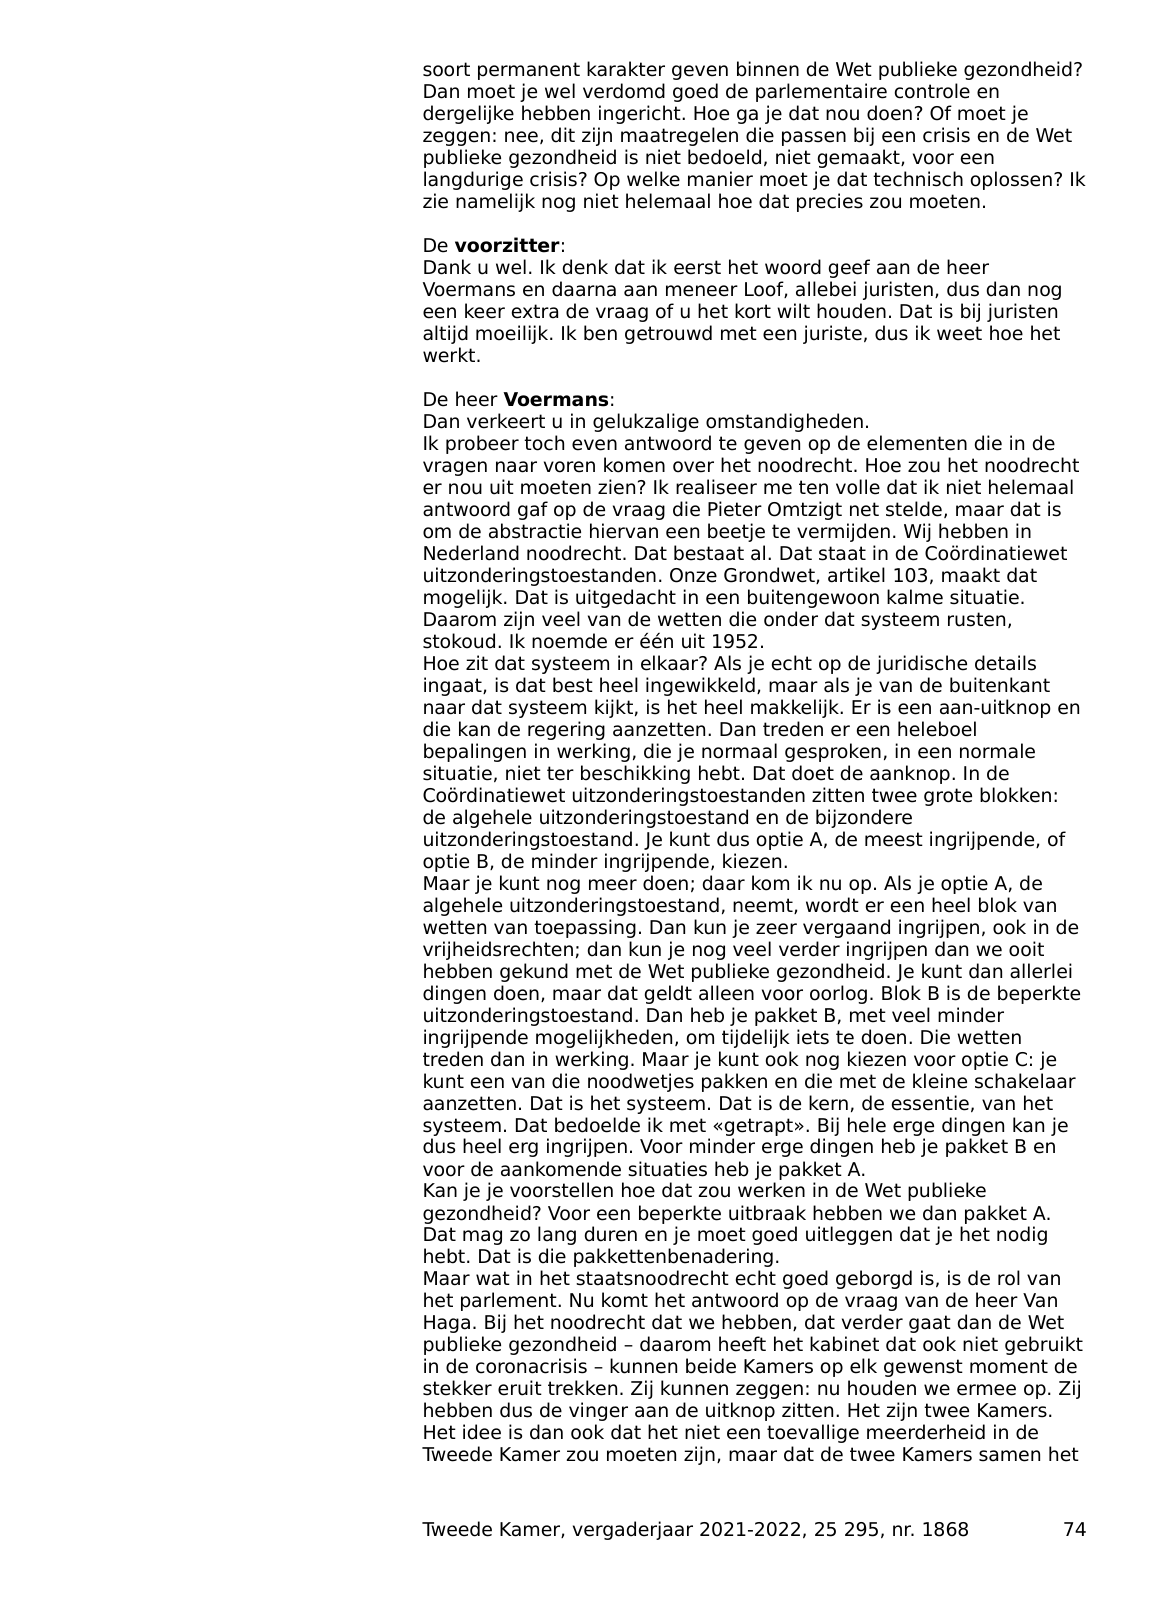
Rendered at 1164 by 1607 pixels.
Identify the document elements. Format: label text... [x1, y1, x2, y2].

text Ik probeer toch even antwoord te geven op de elementen die in de vragen naar voren komen over het noodrecht. Hoe zou het noodrecht er nou uit moeten zien? Ik realiseer me ten volle dat ik niet helemaal antwoord gaf op de vraag die Pieter Omtzigt net stelde, maar dat is om de abstractie hiervan een beetje te vermijden. Wij hebben in Nederland noodrecht. Dat bestaat al. Dat staat in de Coördinatiewet uitzonderingstoestanden. Onze Grondwet, artikel 103, maakt dat mogelijk. Dat is uitgedacht in een buitengewoon kalme situatie. Daarom zijn veel van de wetten die onder dat systeem rusten, stokoud. Ik noemde er één uit 1952. [422, 433, 1087, 653]
text Kan je je voorstellen hoe dat zou werken in de Wet publieke gezondheid? Voor een beperkte uitbraak hebben we dan pakket A. Dat mag zo lang duren en je moet goed uitleggen dat je het nodig hebt. Dat is die pakkettenbenadering. [422, 1180, 1087, 1268]
text soort permanent karakter geven binnen de Wet publieke gezondheid? Dan moet je wel verdomd goed de parlementaire controle en dergelijke hebben ingericht. Hoe ga je dat nou doen? Of moet je zeggen: nee, dit zijn maatregelen die passen bij een crisis en de Wet publieke gezondheid is niet bedoeld, niet gemaakt, voor een langdurige crisis? Op welke manier moet je dat technisch oplossen? Ik zie namelijk nog niet helemaal hoe dat precies zou moeten. [422, 59, 1087, 213]
text De voorzitter: [422, 235, 1087, 257]
text Dan verkeert u in gelukzalige omstandigheden. [422, 411, 1087, 433]
text Dank u wel. Ik denk dat ik eerst het woord geef aan de heer Voermans en daarna aan meneer Loof, allebei juristen, dus dan nog een keer extra de vraag of u het kort wilt houden. Dat is bij juristen altijd moeilijk. Ik ben getrouwd met een juriste, dus ik weet hoe het werkt. [422, 257, 1087, 367]
text Hoe zit dat systeem in elkaar? Als je echt op de juridische details ingaat, is dat best heel ingewikkeld, maar als je van de buitenkant naar dat systeem kijkt, is het heel makkelijk. Er is een aan-uitknop en die kan de regering aanzetten. Dan treden er een heleboel bepalingen in werking, die je normaal gesproken, in een normale situatie, niet ter beschikking hebt. Dat doet de aanknop. In de Coördinatiewet uitzonderingstoestanden zitten twee grote blokken: de algehele uitzonderingstoestand en de bijzondere uitzonderingstoestand. Je kunt dus optie A, de meest ingrijpende, of optie B, de minder ingrijpende, kiezen. [422, 653, 1087, 873]
text De heer Voermans: [422, 389, 1087, 411]
text Maar je kunt nog meer doen; daar kom ik nu op. Als je optie A, de algehele uitzonderingstoestand, neemt, wordt er een heel blok van wetten van toepassing. Dan kun je zeer vergaand ingrijpen, ook in de vrijheidsrechten; dan kun je nog veel verder ingrijpen dan we ooit hebben gekund met de Wet publieke gezondheid. Je kunt dan allerlei dingen doen, maar dat geldt alleen voor oorlog. Blok B is de beperkte uitzonderingstoestand. Dan heb je pakket B, met veel minder ingrijpende mogelijkheden, om tijdelijk iets te doen. Die wetten treden dan in werking. Maar je kunt ook nog kiezen voor optie C: je kunt een van die noodwetjes pakken en die met de kleine schakelaar aanzetten. Dat is het systeem. Dat is de kern, de essentie, van het systeem. Dat bedoelde ik met «getrapt». Bij hele erge dingen kan je dus heel erg ingrijpen. Voor minder erge dingen heb je pakket B en voor de aankomende situaties heb je pakket A. [422, 873, 1087, 1180]
text Maar wat in het staatsnoodrecht echt goed geborgd is, is de rol van het parlement. Nu komt het antwoord op de vraag van de heer Van Haga. Bij het noodrecht dat we hebben, dat verder gaat dan de Wet publieke gezondheid – daarom heeft het kabinet dat ook niet gebruikt in de coronacrisis – kunnen beide Kamers op elk gewenst moment de stekker eruit trekken. Zij kunnen zeggen: nu houden we ermee op. Zij hebben dus de vinger aan de uitknop zitten. Het zijn twee Kamers. Het idee is dan ook dat het niet een toevallige meerderheid in de Tweede Kamer zou moeten zijn, maar dat de twee Kamers samen het [422, 1268, 1087, 1466]
